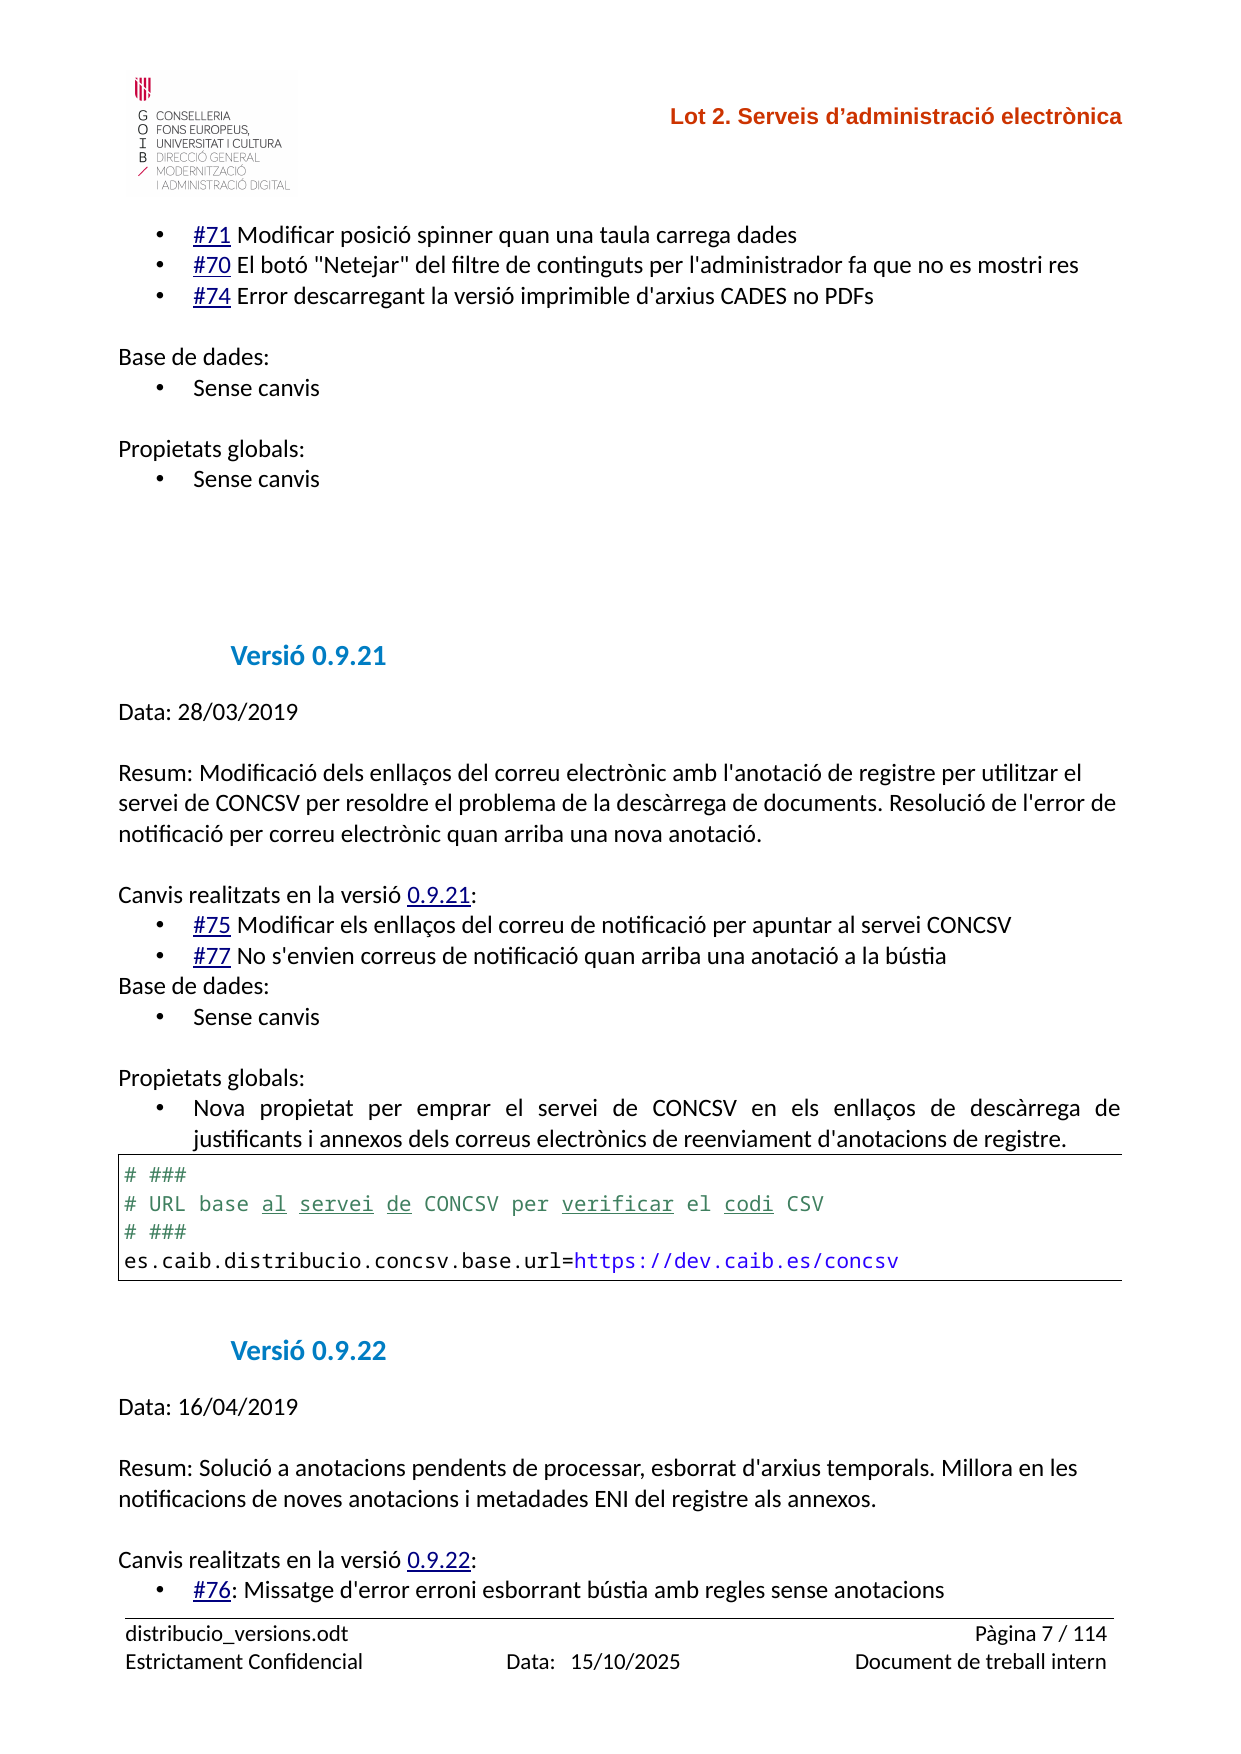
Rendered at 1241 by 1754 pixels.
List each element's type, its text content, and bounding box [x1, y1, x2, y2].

text Propietats globals: [118, 1062, 1122, 1093]
picture [126, 70, 299, 197]
text Canvis realitzats en la versió 0.9.22: [118, 1544, 1122, 1574]
subtitle Versió 0.9.22 [153, 1332, 1122, 1368]
table_header # ### # URL base al servei de CONCSV per verificar el codi CSV # ### es.caib.distribucio.concsv.base.url=https://dev.caib.es/concsv [119, 1155, 1122, 1280]
text Canvis realitzats en la versió 0.9.21: [118, 879, 1122, 909]
list #75 Modificar els enllaços del correu de notificació per apuntar al servei CONCSV [156, 909, 1122, 940]
list Sense canvis [156, 1001, 1122, 1032]
text Base de dades: [118, 341, 1122, 372]
text Data: 28/03/2019 [118, 696, 1122, 726]
text Data: 16/04/2019 [118, 1391, 1122, 1422]
text Propietats globals: [118, 433, 1122, 463]
text Resum: Modificació dels enllaços del correu electrònic amb l'anotació de registre per utilitzar el servei de CONCSV per resoldre el problema de la descàrrega de documents. Resolució de l'error de notificació per correu electrònic quan arriba una nova anotació. [118, 757, 1122, 848]
text Base de dades: [118, 971, 1122, 1001]
list #76: Missatge d'error erroni esborrant bústia amb regles sense anotacions [156, 1574, 1122, 1605]
list #71 Modificar posició spinner quan una taula carrega dades [156, 219, 1122, 250]
list Sense canvis [156, 372, 1122, 402]
text Resum: Solució a anotacions pendents de processar, esborrat d'arxius temporals. Millora en les notificacions de noves anotacions i metadades ENI del registre als annexos. [118, 1452, 1122, 1513]
list #77 No s'envien correus de notificació quan arriba una anotació a la bústia [156, 940, 1122, 971]
list Nova propietat per emprar el servei de CONCSV en els enllaços de descàrrega de justificants i annexos dels correus electrònics de reenviament d'anotacions de registre. [156, 1093, 1122, 1154]
list Sense canvis [156, 463, 1122, 494]
list #70 El botó "Netejar" del filtre de continguts per l'administrador fa que no es mostri res [156, 250, 1122, 280]
list #74 Error descarregant la versió imprimible d'arxius CADES no PDFs [156, 280, 1122, 311]
subtitle Versió 0.9.21 [153, 637, 1122, 672]
